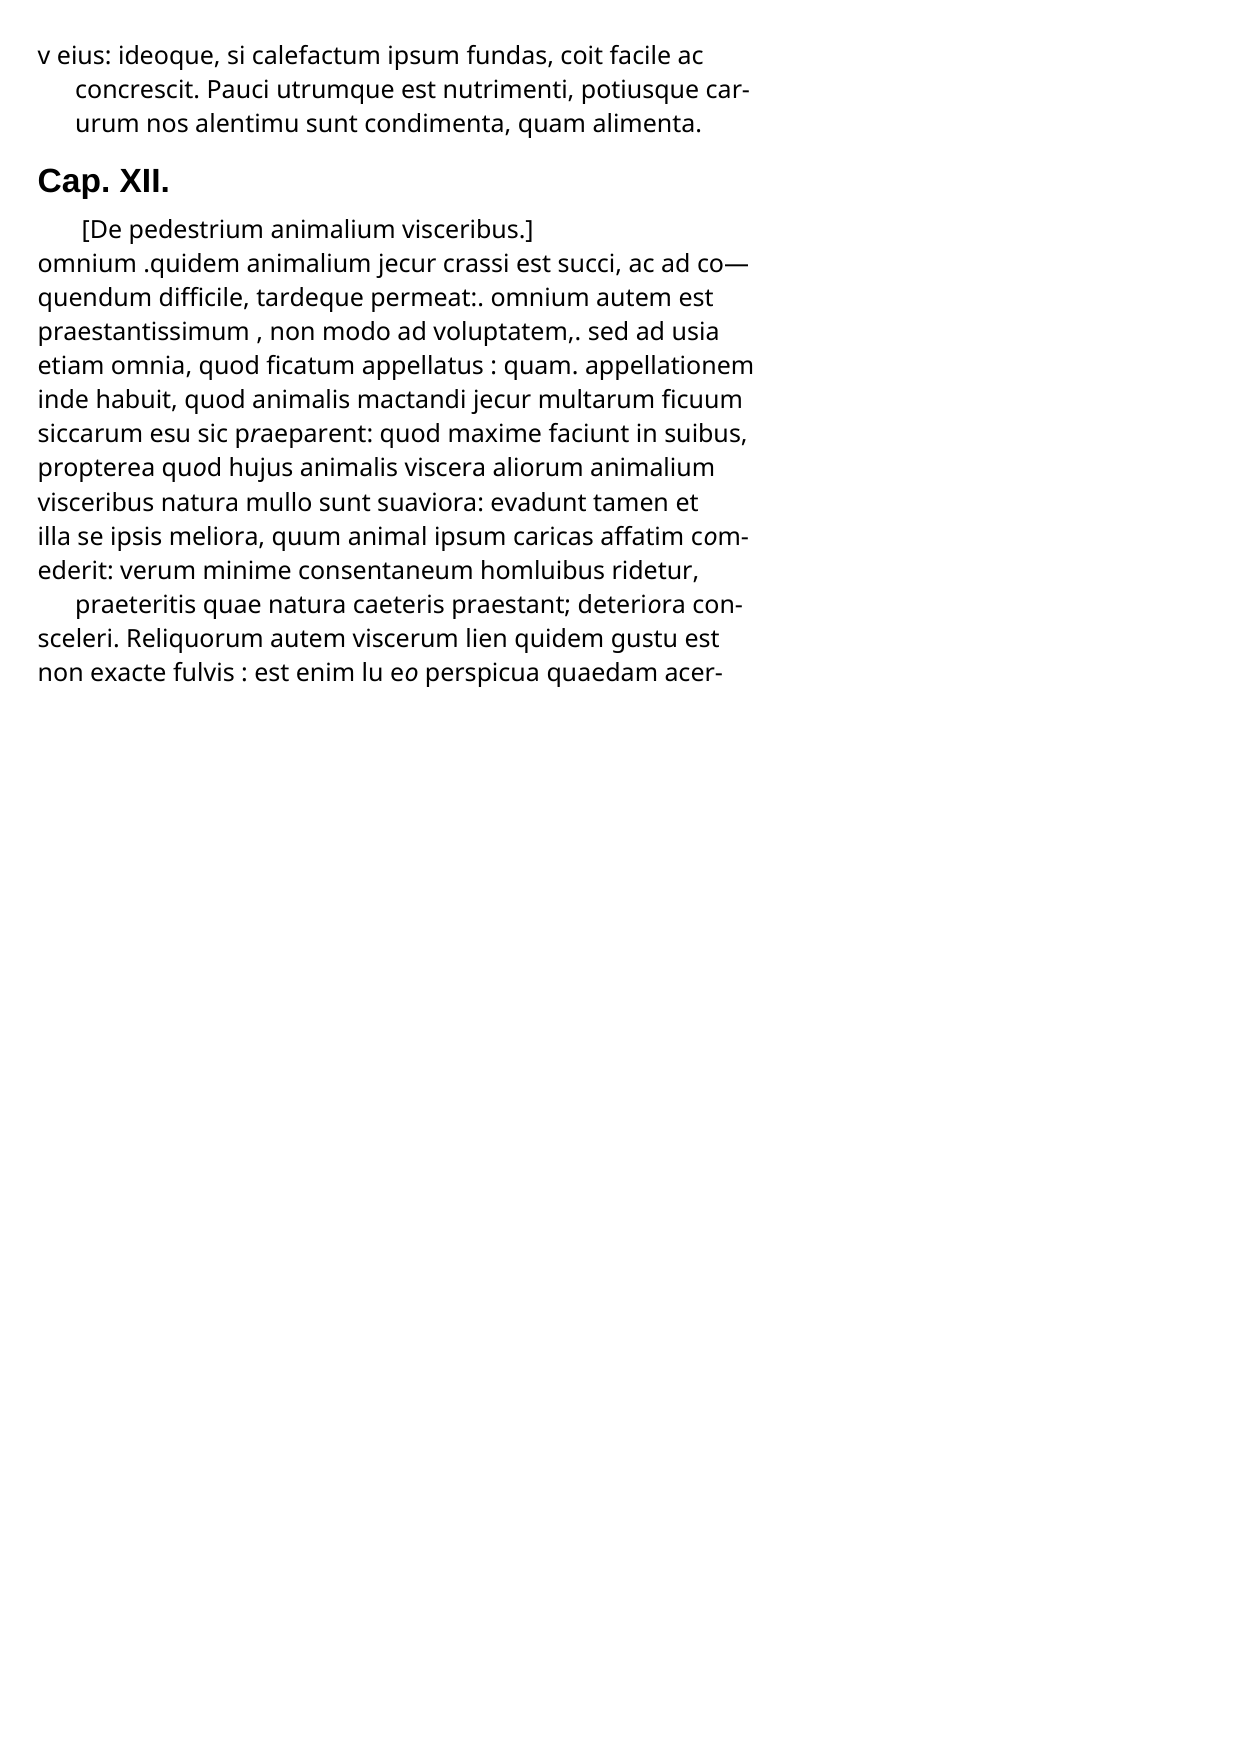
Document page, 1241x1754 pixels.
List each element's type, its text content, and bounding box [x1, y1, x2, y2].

text v eius: ideoque, si calefactum ipsum fundas, coit facile ac concrescit. Pauci utrumque est nutrimenti, potiusque car- urum nos alentimu sunt condimenta, quam alimenta. [37, 37, 1203, 140]
text praeteritis quae natura caeteris praestant; deteriora con- sceleri. Reliquorum autem viscerum lien quidem gustu est non exacte fulvis : est enim lu eo perspicua quaedam acer- [37, 586, 1203, 688]
subtitle Cap. XII. [37, 161, 1203, 199]
text [De pedestrium animalium visceribus.] omnium .quidem animalium jecur crassi est succi, ac ad co— quendum difficile, tardeque permeat:. omnium autem est praestantissimum , non modo ad voluptatem,. sed ad usia etiam omnia, quod ficatum appellatus : quam. appellationem inde habuit, quod animalis mactandi jecur multarum ficuum siccarum esu sic praeparent: quod maxime faciunt in suibus, propterea quod hujus animalis viscera aliorum animalium visceribus natura mullo sunt suaviora: evadunt tamen et illa se ipsis meliora, quum animal ipsum caricas affatim com- ederit: verum minime consentaneum homluibus ridetur, [37, 212, 1203, 586]
